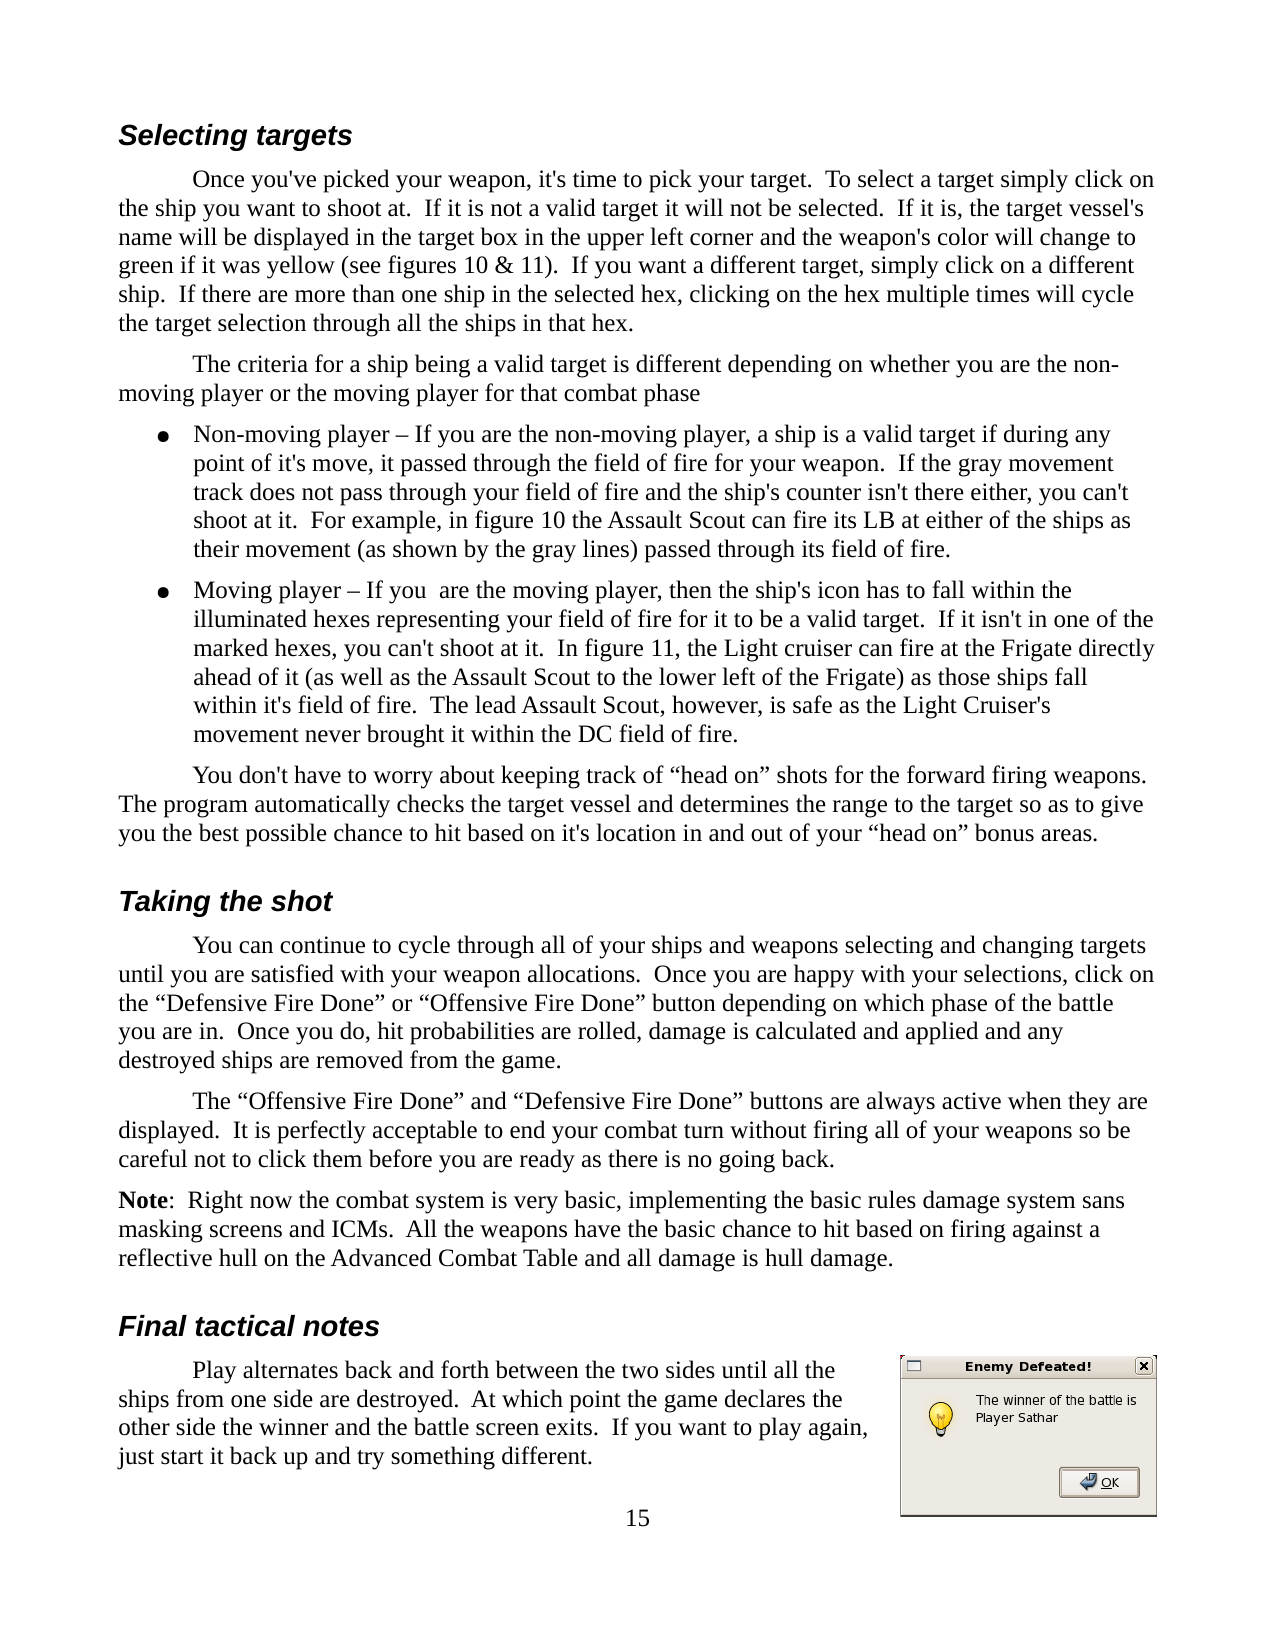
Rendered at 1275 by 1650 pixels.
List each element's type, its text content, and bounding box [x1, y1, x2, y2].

text The criteria for a ship being a valid target is different depending on whether you are the non-moving player or the moving player for that combat phase [118, 349, 1157, 407]
subtitle Taking the shot [118, 884, 1157, 918]
list Moving player – If you are the moving player, then the ship's icon has to fall within the illuminated hexes representing your field of fire for it to be a valid target. If it isn't in one of the marked hexes, you can't shoot at it. In figure 11, the Light cruiser can fire at the Frigate directly ahead of it (as well as the Assault Scout to the lower left of the Frigate) as those ships fall within it's field of fire. The lead Assault Scout, however, is safe as the Light Cruiser's movement never brought it within the DC field of fire. [156, 575, 1157, 748]
list Non-moving player – If you are the non-moving player, a ship is a valid target if during any point of it's move, it passed through the field of fire for your weapon. If the gray movement track does not pass through your field of fire and the ship's counter isn't there either, you can't shoot at it. For example, in figure 10 the Assault Scout can fire its LB at either of the ships as their movement (as shown by the gray lines) passed through its field of fire. [156, 419, 1157, 563]
text Once you've picked your weapon, it's time to pick your target. To select a target simply click on the ship you want to shoot at. If it is not a valid target it will not be selected. If it is, the target vessel's name will be displayed in the target box in the upper left corner and the weapon's color will change to green if it was yellow (see figures 10 & 11). If you want a different target, simply click on a different ship. If there are more than one ship in the selected hex, clicking on the hex multiple times will cycle the target selection through all the ships in that hex. [118, 164, 1157, 337]
text The “Offensive Fire Done” and “Defensive Fire Done” buttons are always active when they are displayed. It is perfectly acceptable to end your combat turn without firing all of your weapons so be careful not to click them before you are ready as there is no going back. [118, 1086, 1157, 1173]
text You can continue to cycle through all of your ships and weapons selecting and changing targets until you are satisfied with your weapon allocations. Once you are happy with your selections, click on the “Defensive Fire Done” or “Offensive Fire Done” button depending on which phase of the battle you are in. Once you do, hit probabilities are rolled, damage is calculated and applied and any destroyed ships are removed from the game. [118, 930, 1157, 1074]
subtitle Selecting targets [118, 118, 1157, 152]
subtitle Final tactical notes [118, 1309, 1157, 1342]
text You don't have to worry about keeping track of “head on” shots for the forward firing weapons. The program automatically checks the target vessel and determines the range to the target so as to give you the best possible chance to hit based on it's location in and out of your “head on” bonus areas. [118, 760, 1157, 847]
text Note: Right now the combat system is very basic, implementing the basic rules damage system sans masking screens and ICMs. All the weapons have the basic chance to hit based on firing against a reflective hull on the Advanced Combat Table and all damage is hull damage. [118, 1185, 1157, 1271]
picture [900, 1355, 1157, 1517]
text Play alternates back and forth between the two sides until all the ships from one side are destroyed. At which point the game declares the other side the winner and the battle screen exits. If you want to play again, just start it back up and try something different. [118, 1355, 900, 1470]
